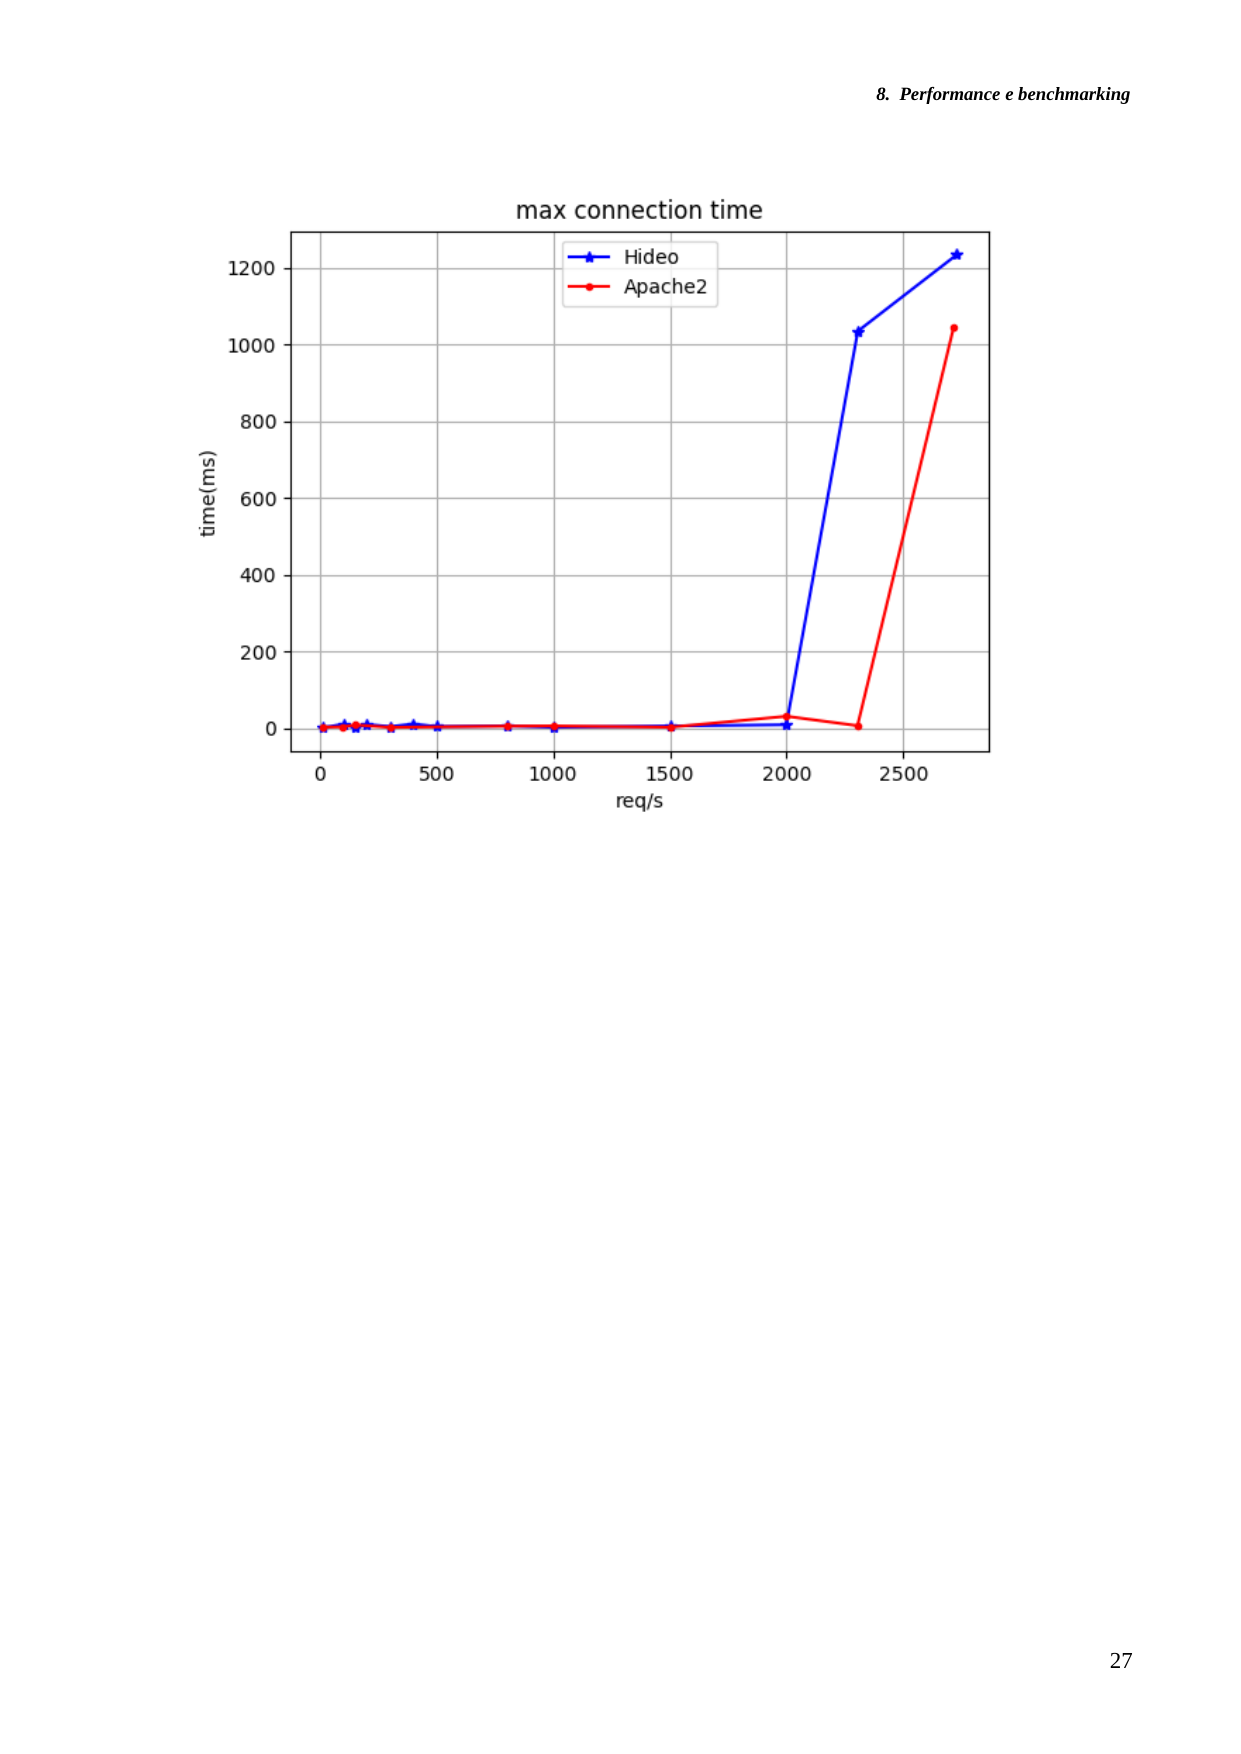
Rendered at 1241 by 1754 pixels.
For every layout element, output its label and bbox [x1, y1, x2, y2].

picture [178, 150, 1079, 826]
